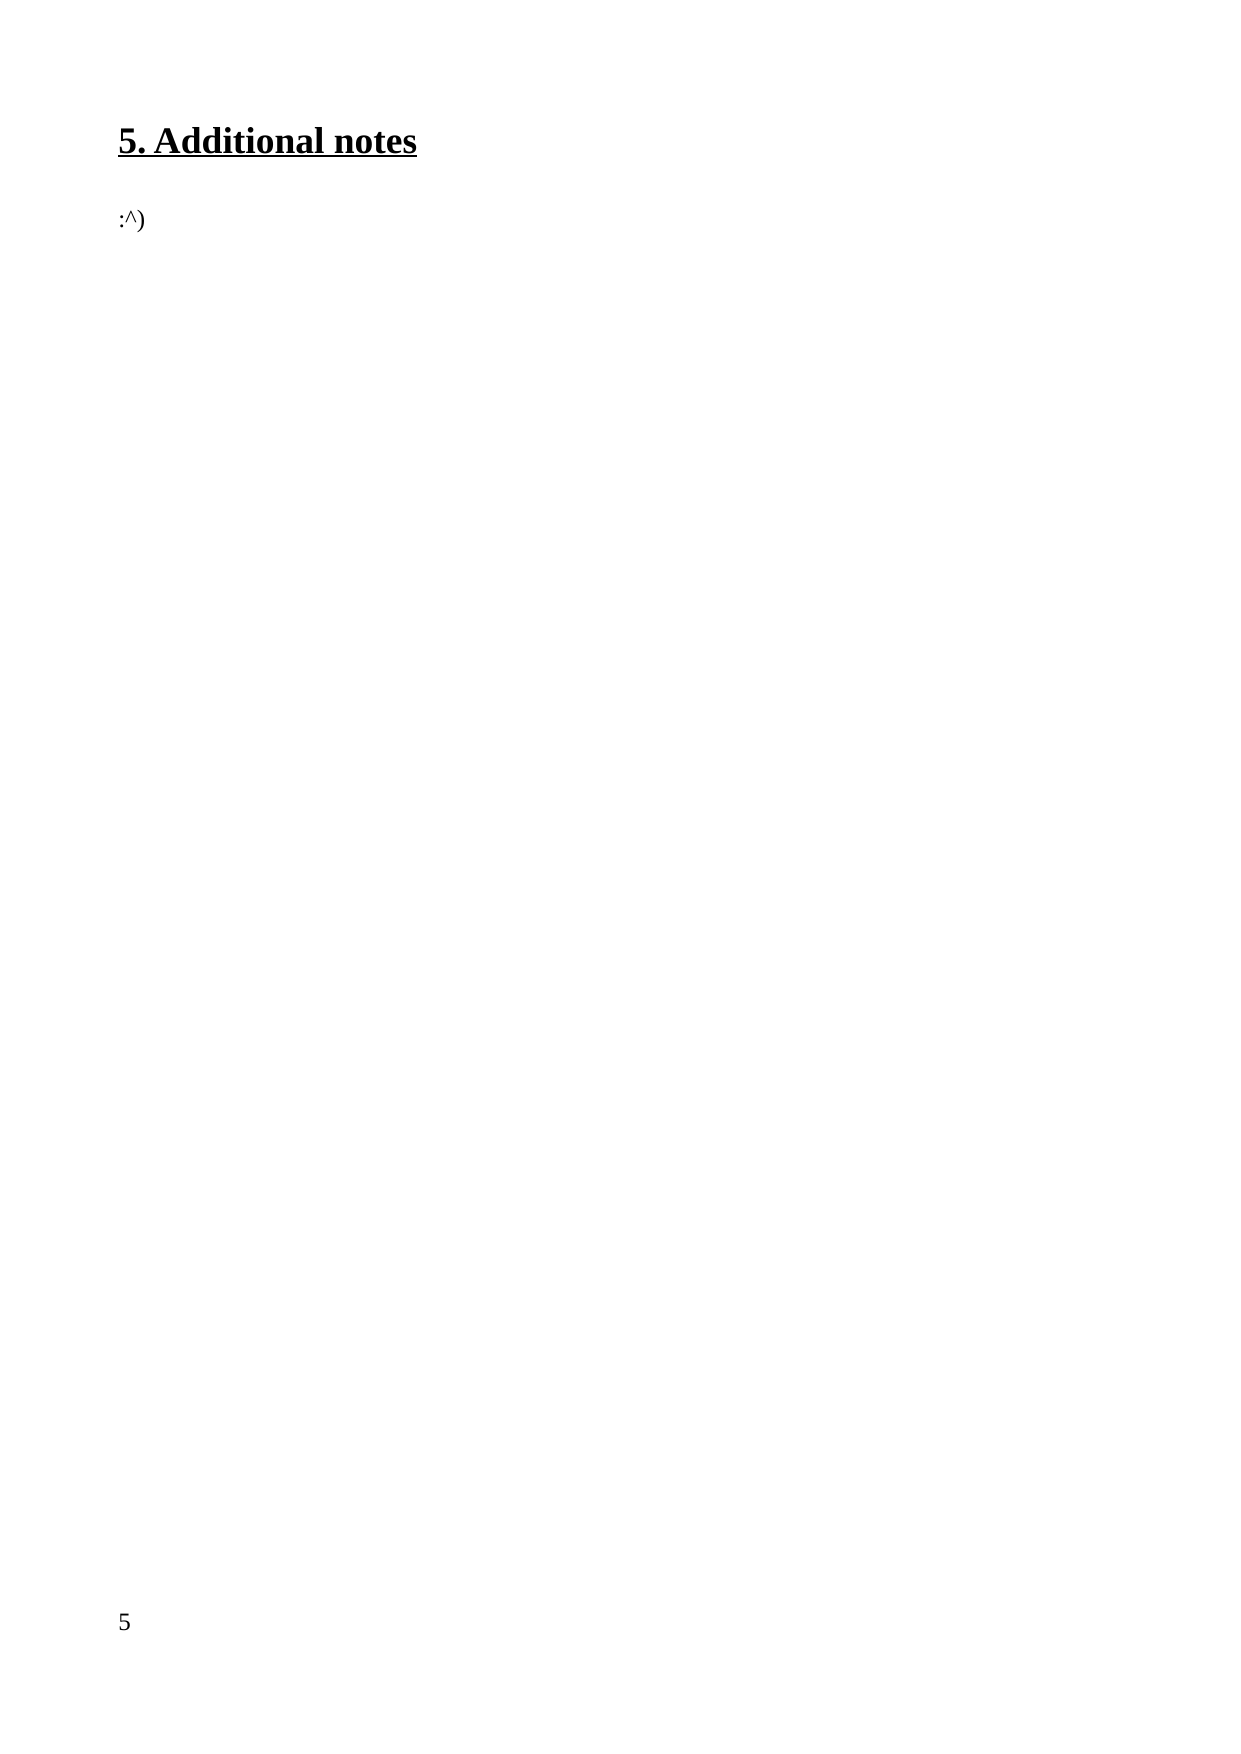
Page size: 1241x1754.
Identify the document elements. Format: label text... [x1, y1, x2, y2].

text :^) [118, 204, 1122, 233]
text 5. Additional notes [118, 118, 1122, 161]
